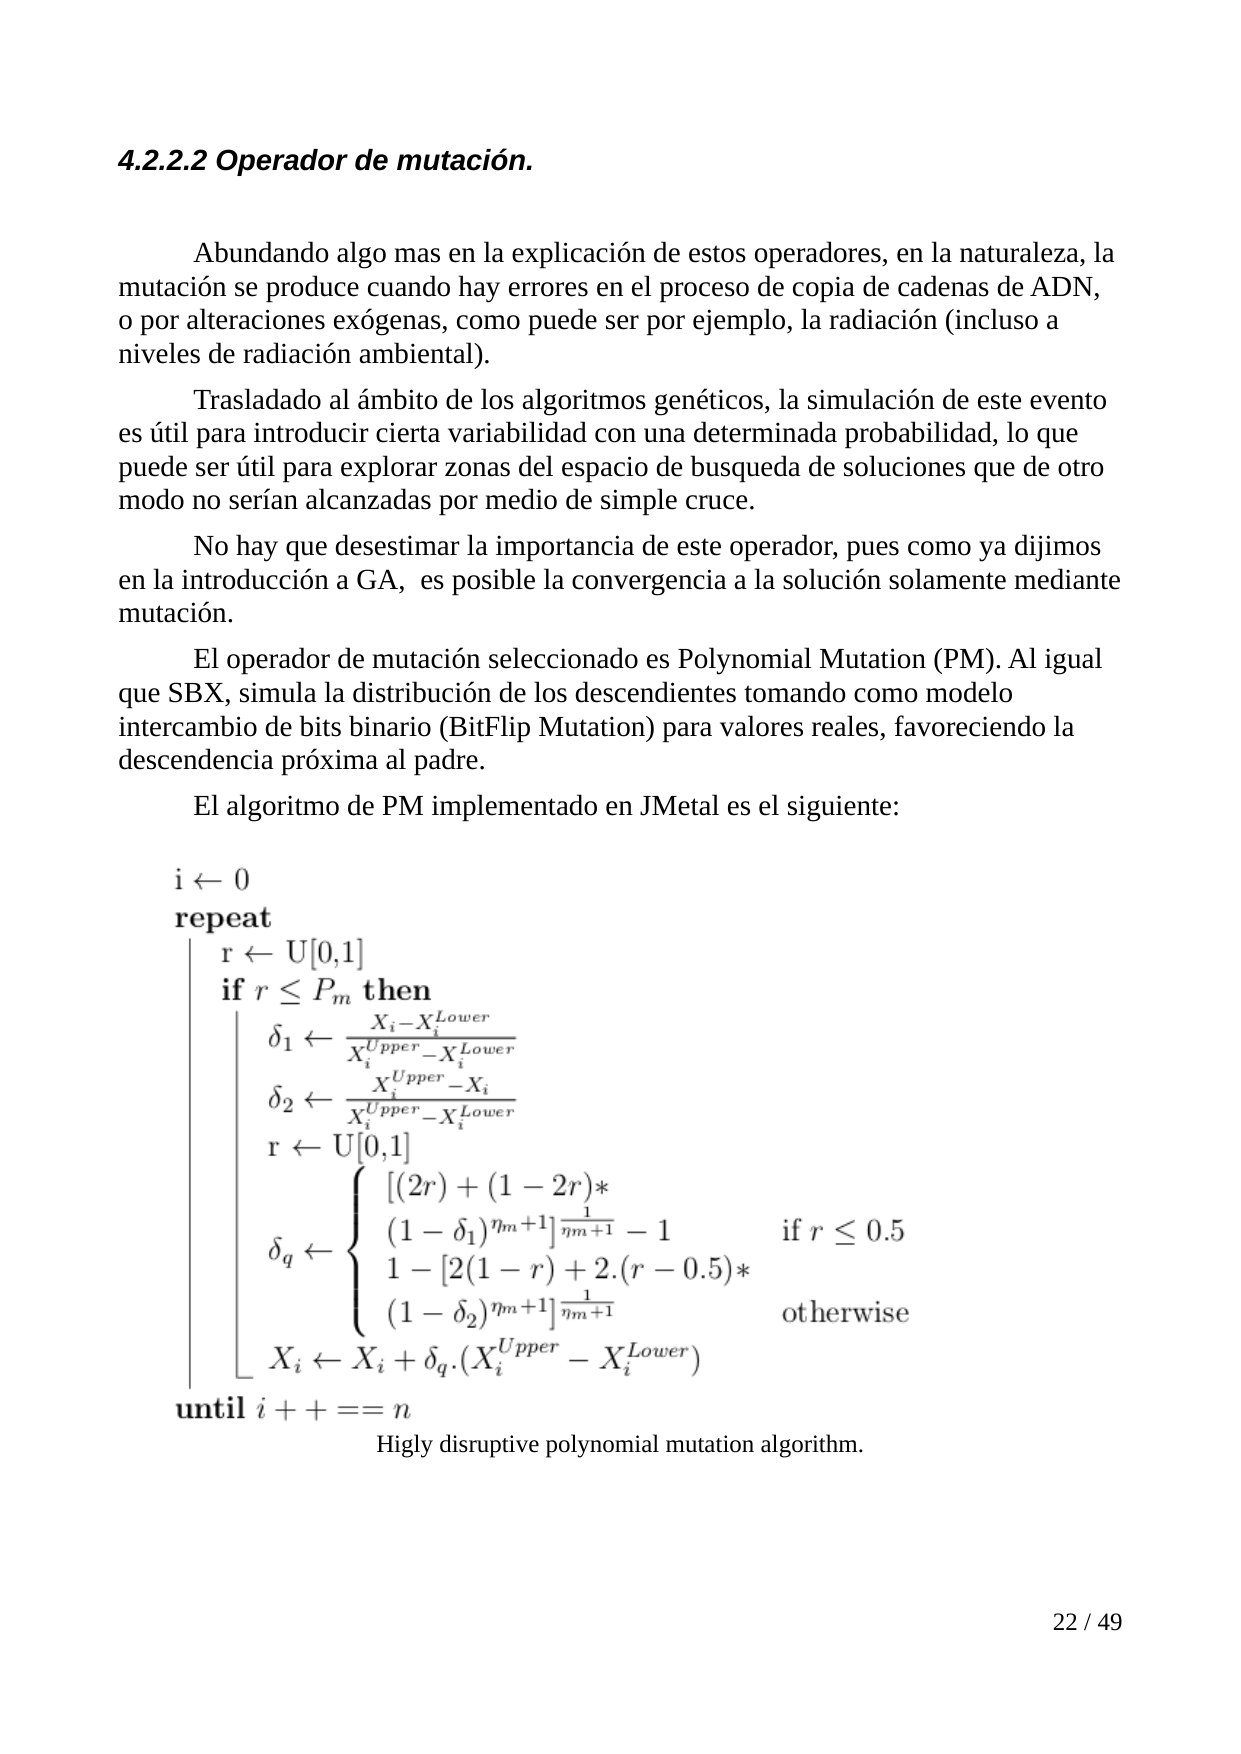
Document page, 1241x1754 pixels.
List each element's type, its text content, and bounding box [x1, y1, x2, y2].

text El operador de mutación seleccionado es Polynomial Mutation (PM). Al igual que SBX, simula la distribución de los descendientes tomando como modelo intercambio de bits binario (BitFlip Mutation) para valores reales, favoreciendo la descendencia próxima al padre. [118, 642, 1122, 776]
text Abundando algo mas en la explicación de estos operadores, en la naturaleza, la mutación se produce cuando hay errores en el proceso de copia de cadenas de ADN, o por alteraciones exógenas, como puede ser por ejemplo, la radiación (incluso a niveles de radiación ambiental). [118, 235, 1122, 369]
picture [118, 834, 1123, 1430]
subtitle 4.2.2.2 Operador de mutación. [118, 143, 1122, 177]
text Trasladado al ámbito de los algoritmos genéticos, la simulación de este evento es útil para introducir cierta variabilidad con una determinada probabilidad, lo que puede ser útil para explorar zonas del espacio de busqueda de soluciones que de otro modo no serían alcanzadas por medio de simple cruce. [118, 382, 1122, 516]
text No hay que desestimar la importancia de este operador, pues como ya dijimos en la introducción a GA, es posible la convergencia a la solución solamente mediante mutación. [118, 528, 1122, 629]
text El algoritmo de PM implementado en JMetal es el siguiente: [118, 788, 1122, 822]
text Higly disruptive polynomial mutation algorithm. [118, 1430, 1122, 1458]
